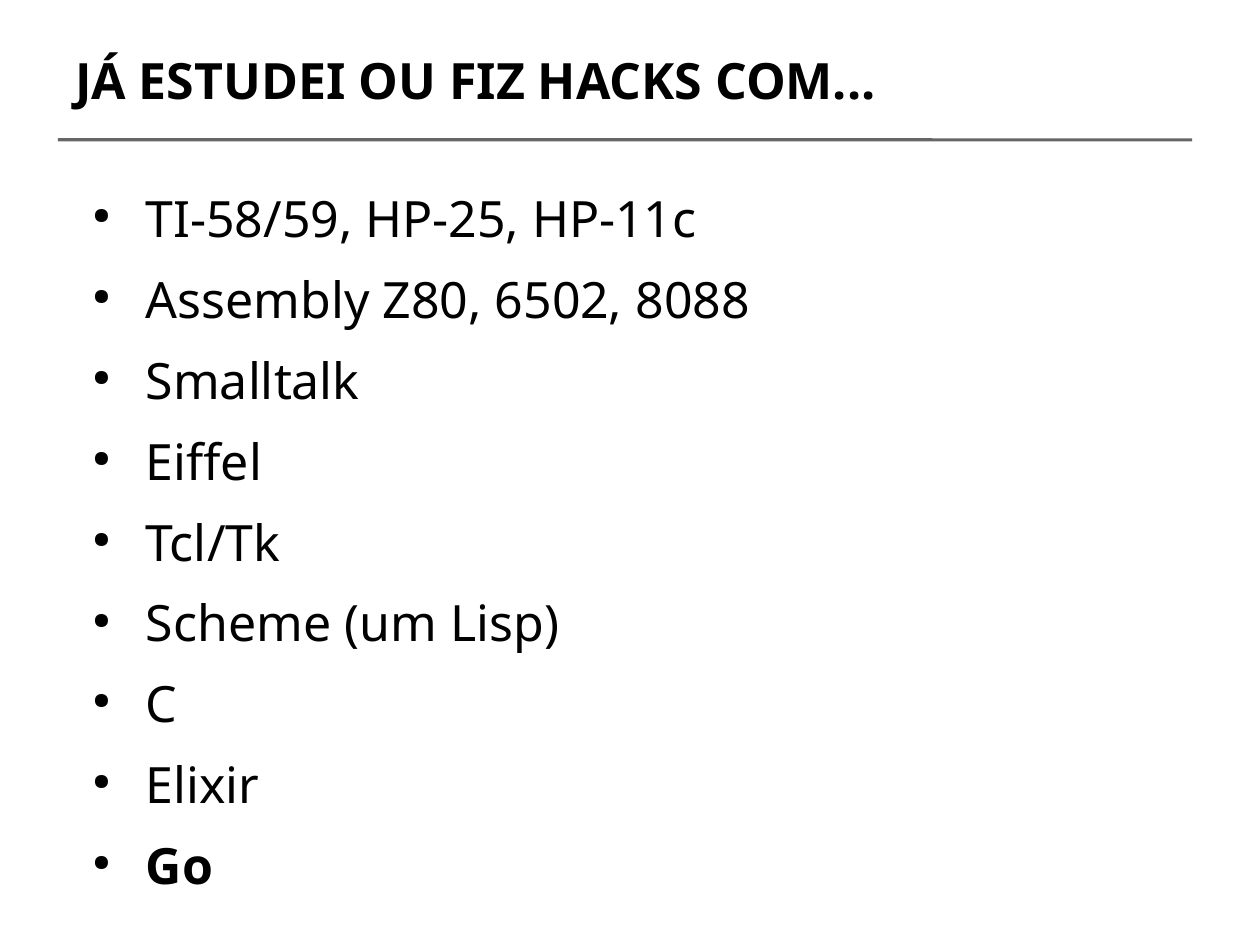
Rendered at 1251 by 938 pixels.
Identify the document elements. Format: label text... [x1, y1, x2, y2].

title JÁ ESTUDEI OU FIZ HACKS COM... [62, 37, 1188, 122]
list TI-58/59, HP-25, HP-11c Assembly Z80, 6502, 8088 Smalltalk Eiffel Tcl/Tk Scheme (um Lisp) C Elixir Go [62, 175, 851, 855]
